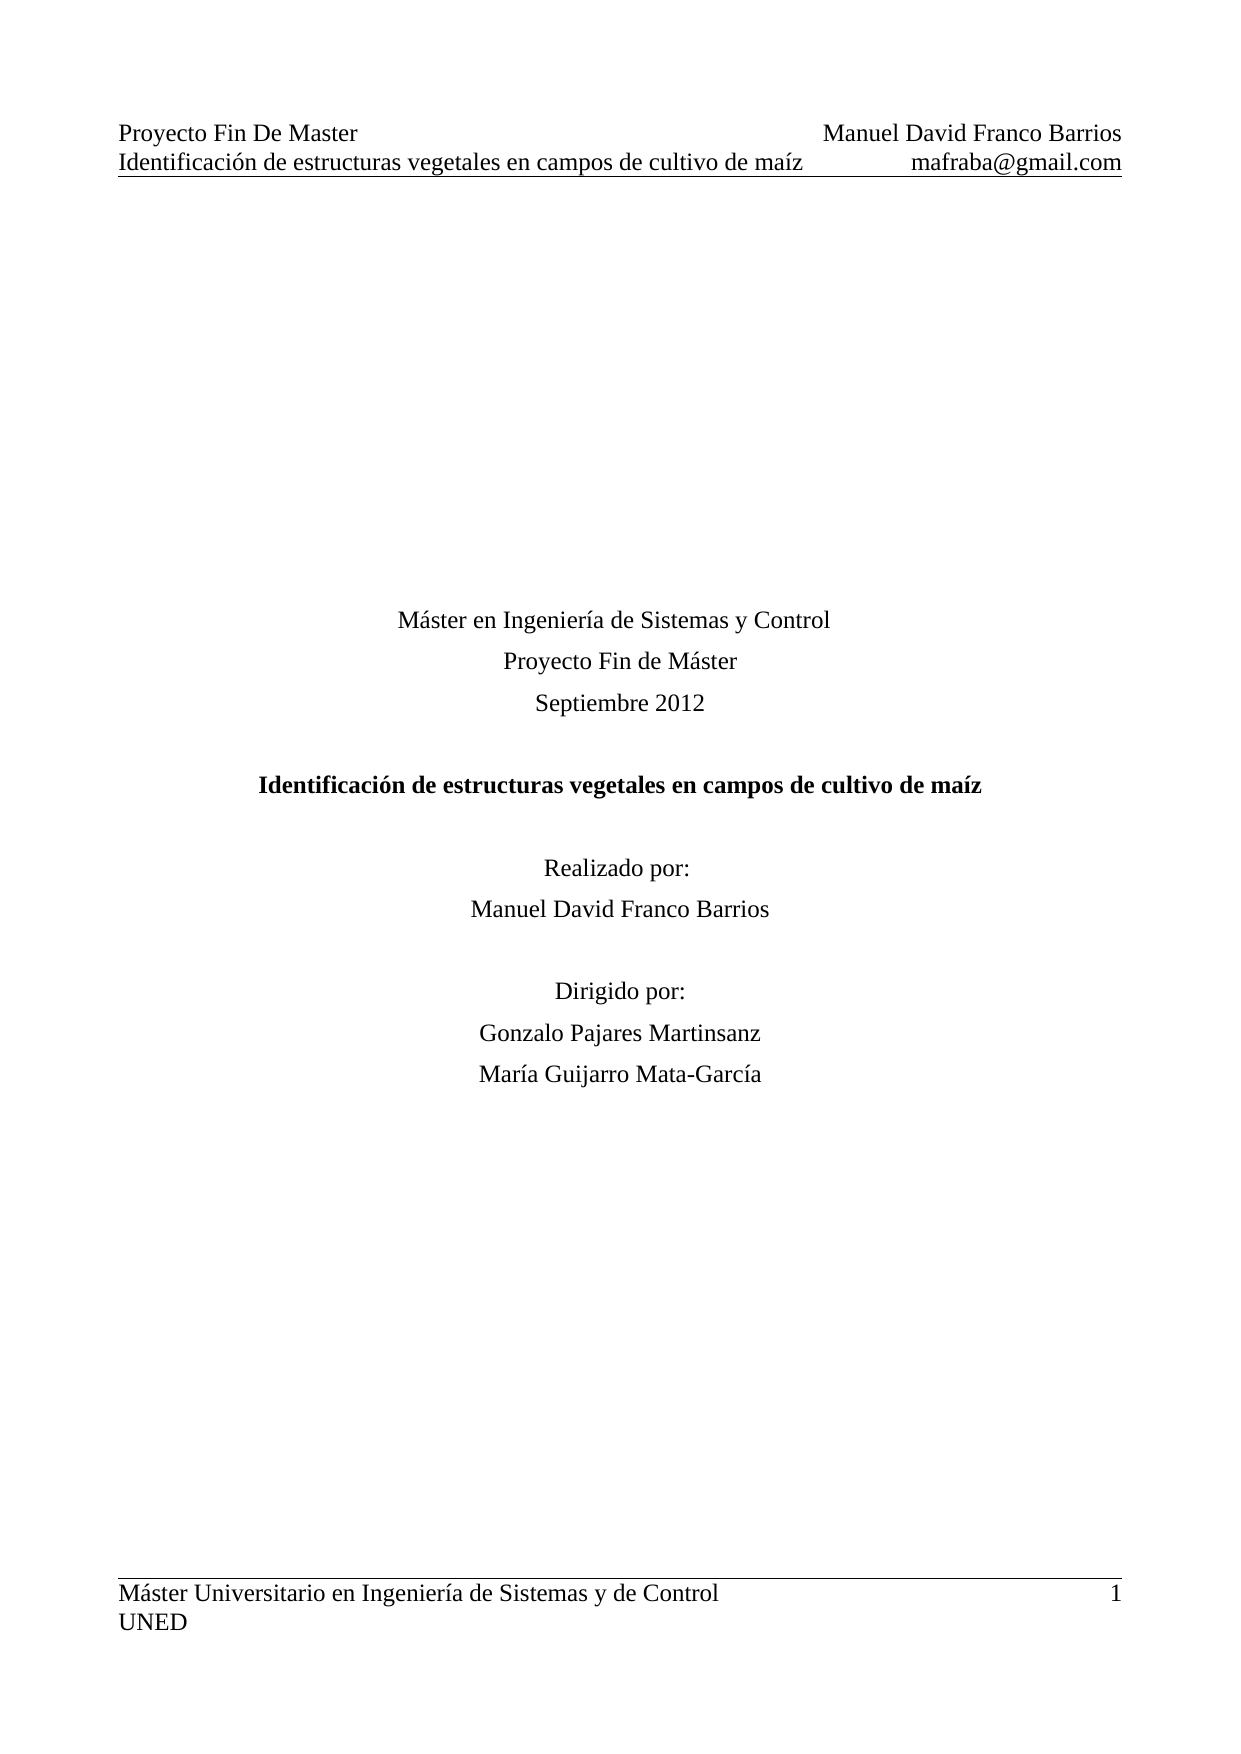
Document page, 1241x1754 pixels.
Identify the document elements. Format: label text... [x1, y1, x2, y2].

text Identificación de estructuras vegetales en campos de cultivo de maíz [118, 770, 1122, 799]
text Manuel David Franco Barrios [118, 894, 1122, 923]
text Dirigido por: [118, 976, 1122, 1005]
text Realizado por: [118, 853, 1122, 881]
text Máster en Ingeniería de Sistemas y Control [118, 605, 1122, 634]
text Gonzalo Pajares Martinsanz [118, 1018, 1122, 1046]
text Septiembre 2012 [118, 688, 1122, 716]
text Proyecto Fin de Máster [118, 646, 1122, 675]
text María Guijarro Mata-García [118, 1059, 1122, 1088]
